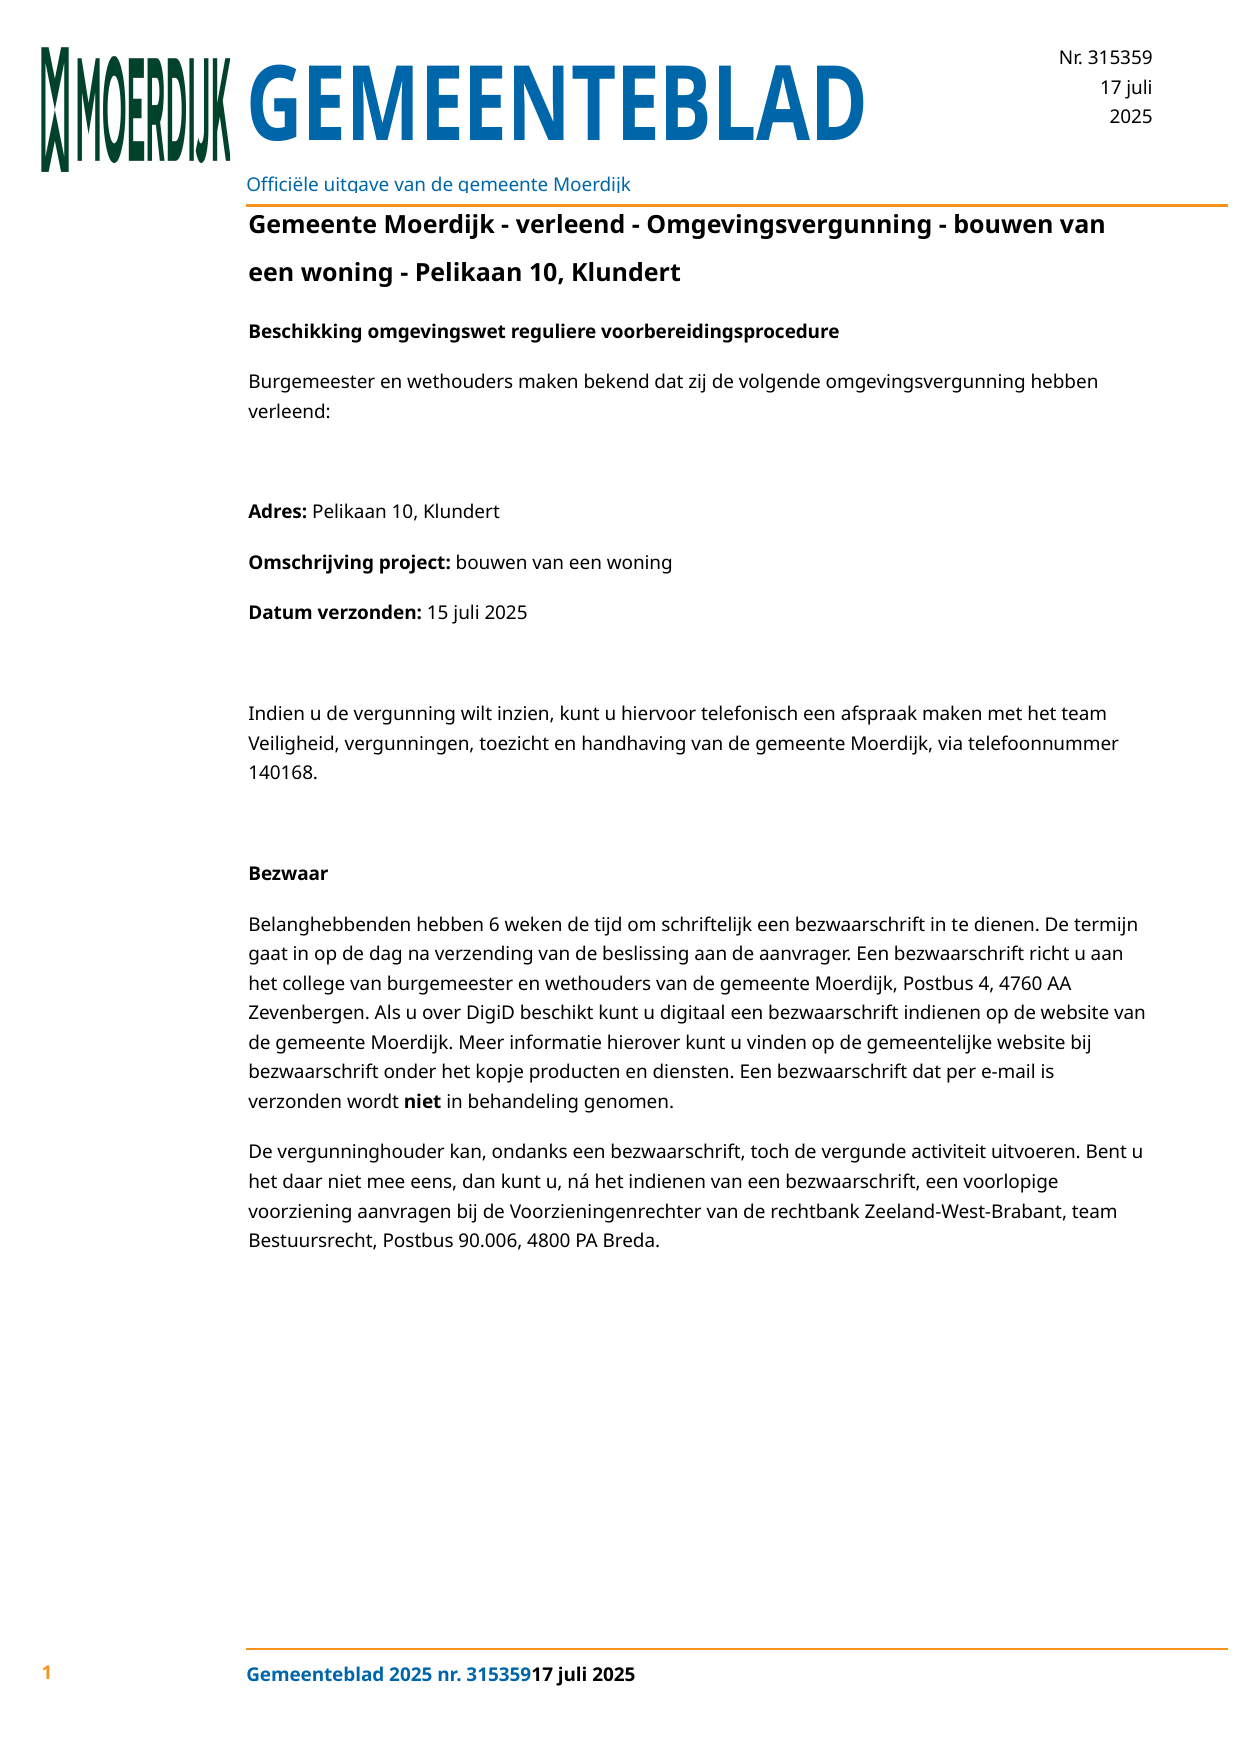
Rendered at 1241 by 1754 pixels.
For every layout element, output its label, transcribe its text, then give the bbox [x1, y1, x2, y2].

text Gemeente Moerdijk - verleend - Omgevingsvergunning - bouwen van een woning - Pelikaan 10, Klundert [248, 207, 1152, 288]
text Omschrijving project: bouwen van een woning [248, 549, 1152, 575]
text Adres: Pelikaan 10, Klundert [248, 499, 1152, 524]
text Beschikking omgevingswet reguliere voorbereidingsprocedure [248, 318, 1152, 344]
picture [41, 47, 231, 172]
text Datum verzonden: 15 juli 2025 [248, 599, 1152, 625]
text Belanghebbenden hebben 6 weken de tijd om schriftelijk een bezwaarschrift in te dienen. De termijn gaat in op de dag na verzending van de beslissing aan de aanvrager. Een bezwaarschrift richt u aan het college van burgemeester en wethouders van de gemeente Moerdijk, Postbus 4, 4760 AA Zevenbergen. Als u over DigiD beschikt kunt u digitaal een bezwaarschrift indienen op de website van de gemeente Moerdijk. Meer informatie hierover kunt u vinden op de gemeentelijke website bij bezwaarschrift onder het kopje producten en diensten. Een bezwaarschrift dat per e-mail is verzonden wordt niet in behandeling genomen. [248, 911, 1152, 1114]
text Indien u de vergunning wilt inzien, kunt u hiervoor telefonisch een afspraak maken met het team Veiligheid, vergunningen, toezicht en handhaving van de gemeente Moerdijk, via telefoonnummer 140168. [248, 700, 1152, 785]
text Bezwaar [248, 860, 1152, 886]
text Burgemeester en wethouders maken bekend dat zij de volgende omgevingsvergunning hebben verleend: [248, 368, 1152, 424]
text De vergunninghouder kan, ondanks een bezwaarschrift, toch de vergunde activiteit uitvoeren. Bent u het daar niet mee eens, dan kunt u, ná het indienen van een bezwaarschrift, een voorlopige voorziening aanvragen bij de Voorzieningenrechter van de rechtbank Zeeland-West-Brabant, team Bestuursrecht, Postbus 90.006, 4800 PA Breda. [248, 1139, 1152, 1253]
